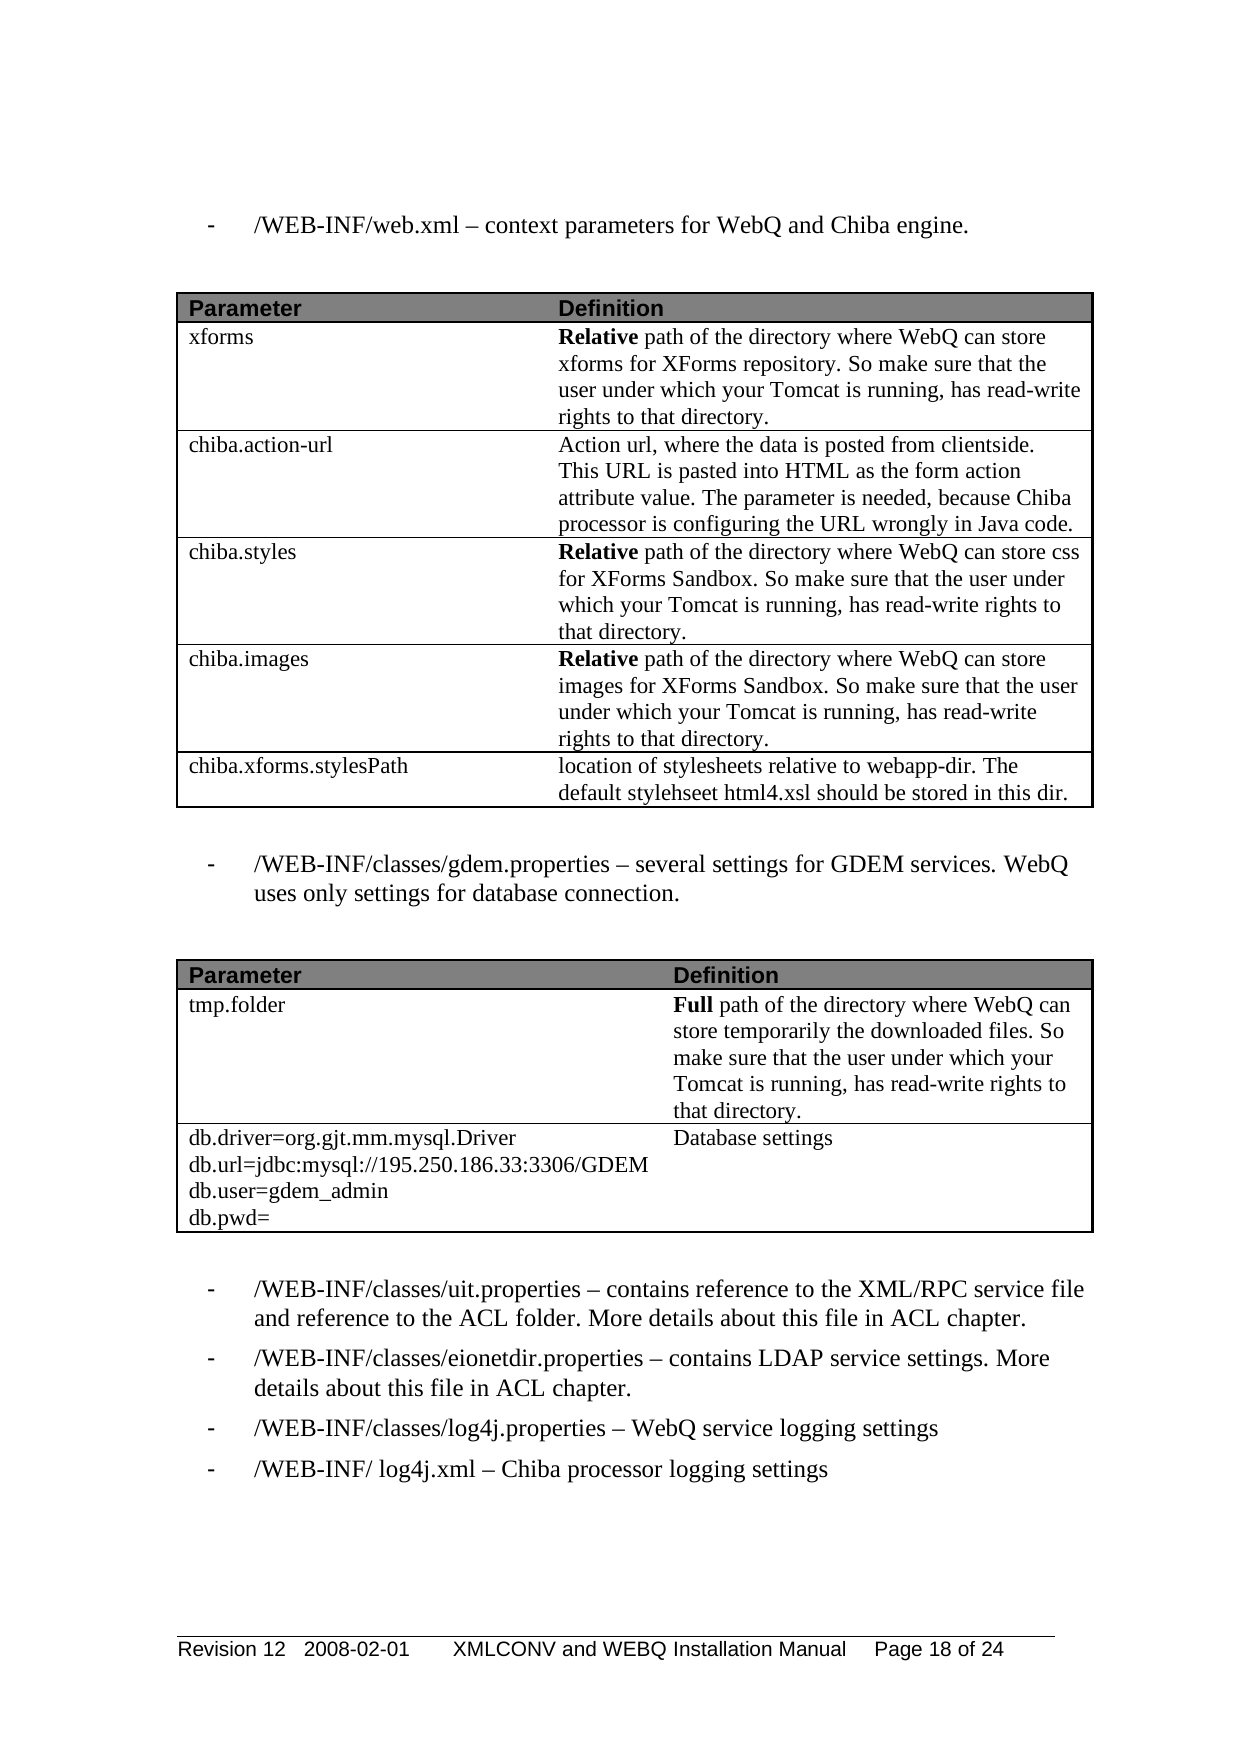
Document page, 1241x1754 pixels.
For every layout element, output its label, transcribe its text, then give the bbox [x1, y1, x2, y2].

table_cell chiba.xforms.stylesPath [178, 753, 547, 806]
list /WEB-INF/ log4j.xml – Chiba processor logging settings [207, 1454, 1092, 1483]
table_cell db.driver=org.gjt.mm.mysql.Driver db.url=jdbc:mysql://195.250.186.33:3306/GDEM db.user=gdem_admin db.pwd= [178, 1124, 662, 1231]
table_cell Full path of the directory where WebQ can store temporarily the downloaded files. So make sure that the user under which your Tomcat is running, has read-write rights to that directory. [662, 990, 1091, 1123]
table_header Definition [547, 294, 1091, 321]
table_cell xforms [178, 323, 547, 429]
table_header Definition [662, 961, 1091, 988]
table_cell chiba.action-url [178, 431, 547, 537]
table_cell Database settings [662, 1124, 1091, 1231]
list /WEB-INF/classes/eionetdir.properties – contains LDAP service settings. More details about this file in ACL chapter. [207, 1343, 1092, 1401]
table_cell chiba.styles [178, 538, 547, 644]
table_cell chiba.images [178, 645, 547, 751]
table_cell Relative path of the directory where WebQ can store css for XForms Sandbox. So make sure that the user under which your Tomcat is running, has read-write rights to that directory. [547, 538, 1091, 644]
table_cell location of stylesheets relative to webapp-dir. The default stylehseet html4.xsl should be stored in this dir. [547, 753, 1091, 806]
table_cell Relative path of the directory where WebQ can store images for XForms Sandbox. So make sure that the user under which your Tomcat is running, has read-write rights to that directory. [547, 645, 1091, 751]
list /WEB-INF/classes/uit.properties – contains reference to the XML/RPC service file and reference to the ACL folder. More details about this file in ACL chapter. [207, 1273, 1092, 1332]
table_cell tmp.folder [178, 990, 662, 1123]
list /WEB-INF/web.xml – context parameters for WebQ and Chiba engine. [207, 210, 1092, 239]
table_cell Relative path of the directory where WebQ can store xforms for XForms repository. So make sure that the user under which your Tomcat is running, has read-write rights to that directory. [547, 323, 1091, 429]
list /WEB-INF/classes/gdem.properties – several settings for GDEM services. WebQ uses only settings for database connection. [207, 848, 1092, 907]
table_header Parameter [178, 294, 547, 321]
list /WEB-INF/classes/log4j.properties – WebQ service logging settings [207, 1413, 1092, 1442]
table_header Parameter [178, 961, 662, 988]
table_cell Action url, where the data is posted from clientside. This URL is pasted into HTML as the form action attribute value. The parameter is needed, because Chiba processor is configuring the URL wrongly in Java code. [547, 431, 1091, 537]
